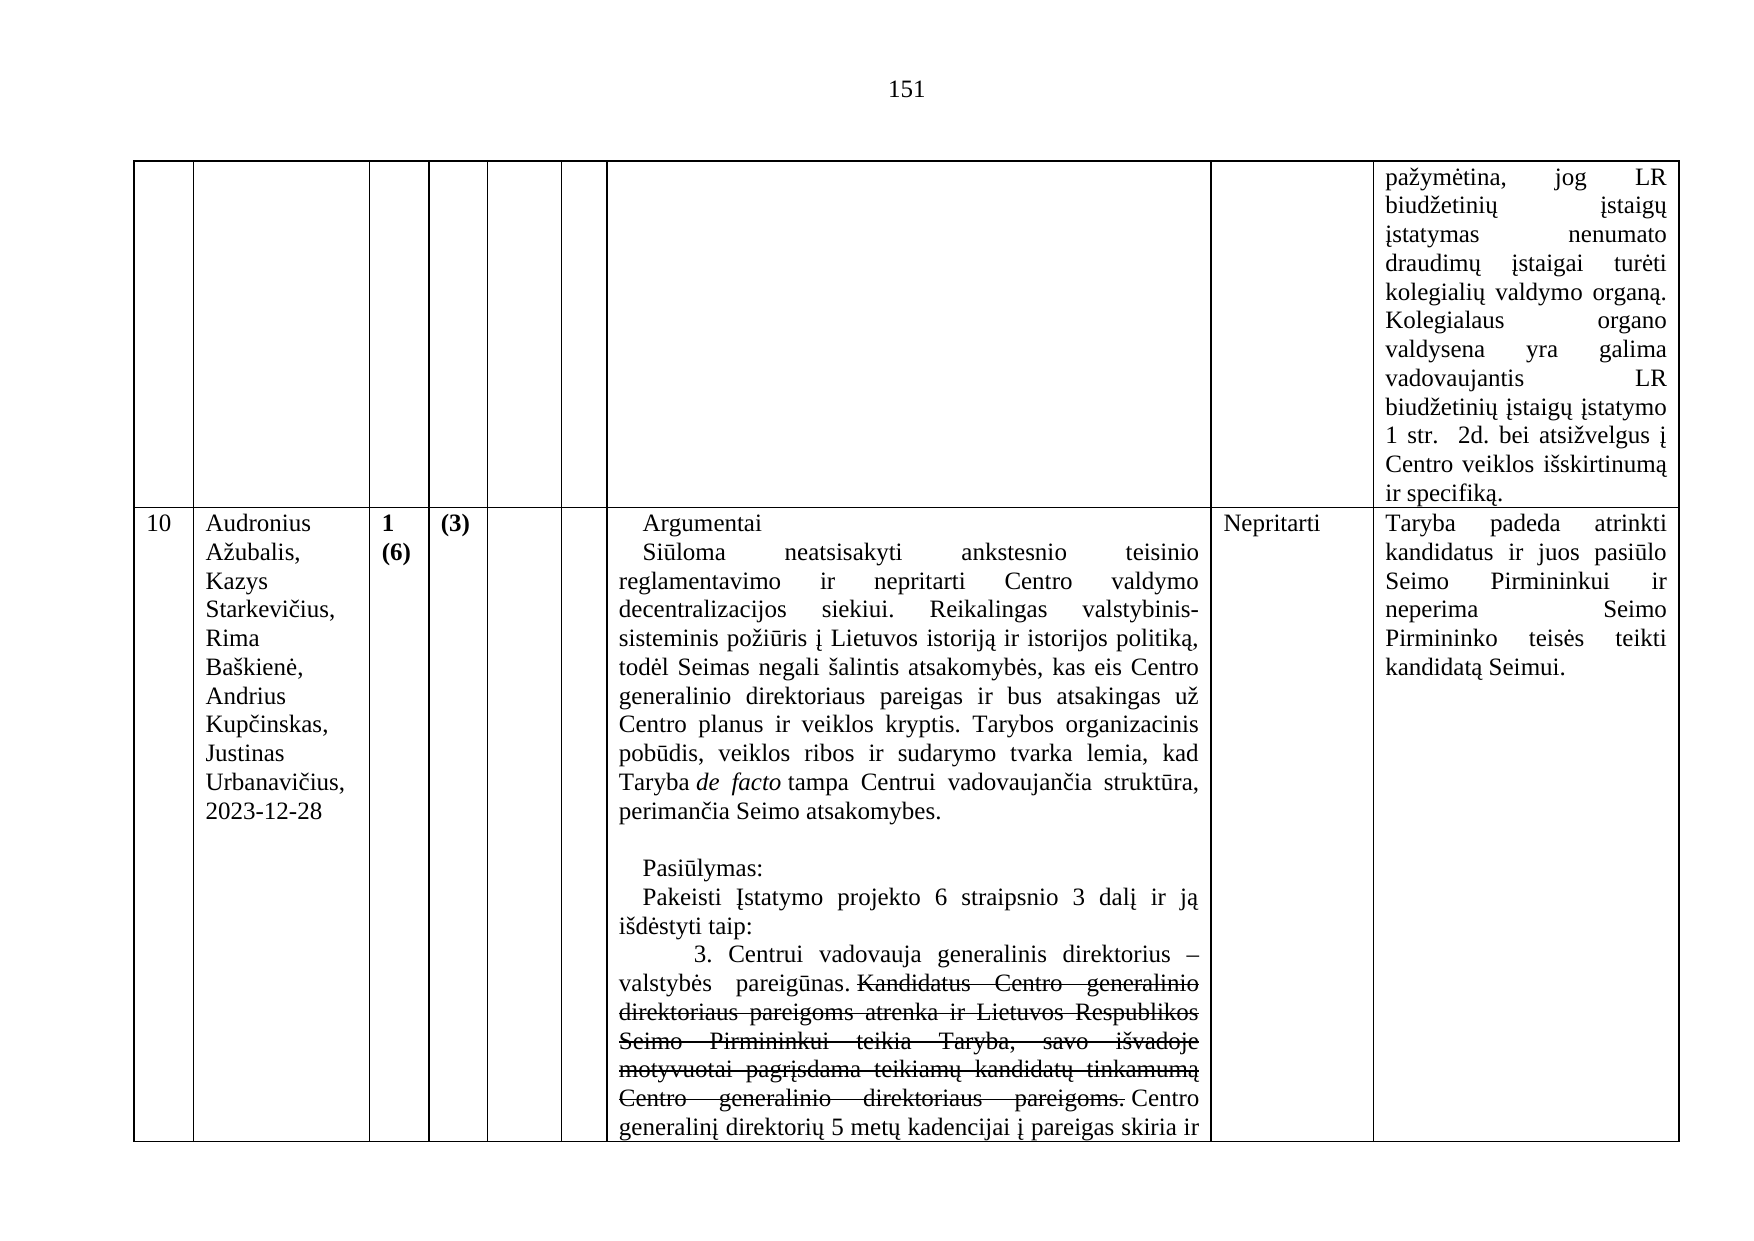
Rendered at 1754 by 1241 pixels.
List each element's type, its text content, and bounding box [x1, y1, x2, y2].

table_cell [488, 162, 561, 507]
table_cell (3) [430, 508, 487, 1141]
table_cell pažymėtina, jog LR biudžetinių įstaigų įstatymas nenumato draudimų įstaigai turėti kolegialių valdymo organą. Kolegialaus organo valdysena yra galima vadovaujantis LR biudžetinių įstaigų įstatymo 1 str. 2d. bei atsižvelgus į Centro veiklos išskirtinumą ir specifiką. [1374, 162, 1678, 507]
table_cell [562, 162, 606, 507]
table_cell [135, 162, 193, 507]
table_cell [1212, 162, 1373, 507]
table_cell [608, 162, 1210, 507]
table_cell Argumentai Siūloma neatsisakyti ankstesnio teisinio reglamentavimo ir nepritarti Centro valdymo decentralizacijos siekiui. Reikalingas valstybinis-sisteminis požiūris į Lietuvos istoriją ir istorijos politiką, todėl Seimas negali šalintis atsakomybės, kas eis Centro generalinio direktoriaus pareigas ir bus atsakingas už Centro planus ir veiklos kryptis. Tarybos organizacinis pobūdis, veiklos ribos ir sudarymo tvarka lemia, kad Taryba de facto tampa Centrui vadovaujančia struktūra, perimančia Seimo atsakomybes. Pasiūlymas: Pakeisti Įstatymo projekto 6 straipsnio 3 dalį ir ją išdėstyti taip: 3. Centrui vadovauja generalinis direktorius – valstybės pareigūnas. Kandidatus Centro generalinio direktoriaus pareigoms atrenka ir Lietuvos Respublikos Seimo Pirmininkui teikia Taryba, savo išvadoje motyvuotai pagrįsdama teikiamų kandidatų tinkamumą Centro generalinio direktoriaus pareigoms. Centro generalinį direktorių 5 metų kadencijai į pareigas skiria ir [608, 508, 1210, 1141]
table_cell [562, 508, 606, 1141]
table_cell [194, 162, 369, 507]
table_cell [488, 508, 561, 1141]
table_cell Audronius Ažubalis, Kazys Starkevičius, Rima Baškienė, Andrius Kupčinskas, Justinas Urbanavičius, 2023-12-28 [194, 508, 369, 1141]
table_cell [370, 162, 428, 507]
table_cell 10 [135, 508, 193, 1141]
table_cell [430, 162, 487, 507]
table_cell Taryba padeda atrinkti kandidatus ir juos pasiūlo Seimo Pirmininkui ir neperima Seimo Pirmininko teisės teikti kandidatą Seimui. [1374, 508, 1678, 1141]
table_cell Nepritarti [1212, 508, 1373, 1141]
table_cell 1 (6) [370, 508, 428, 1141]
